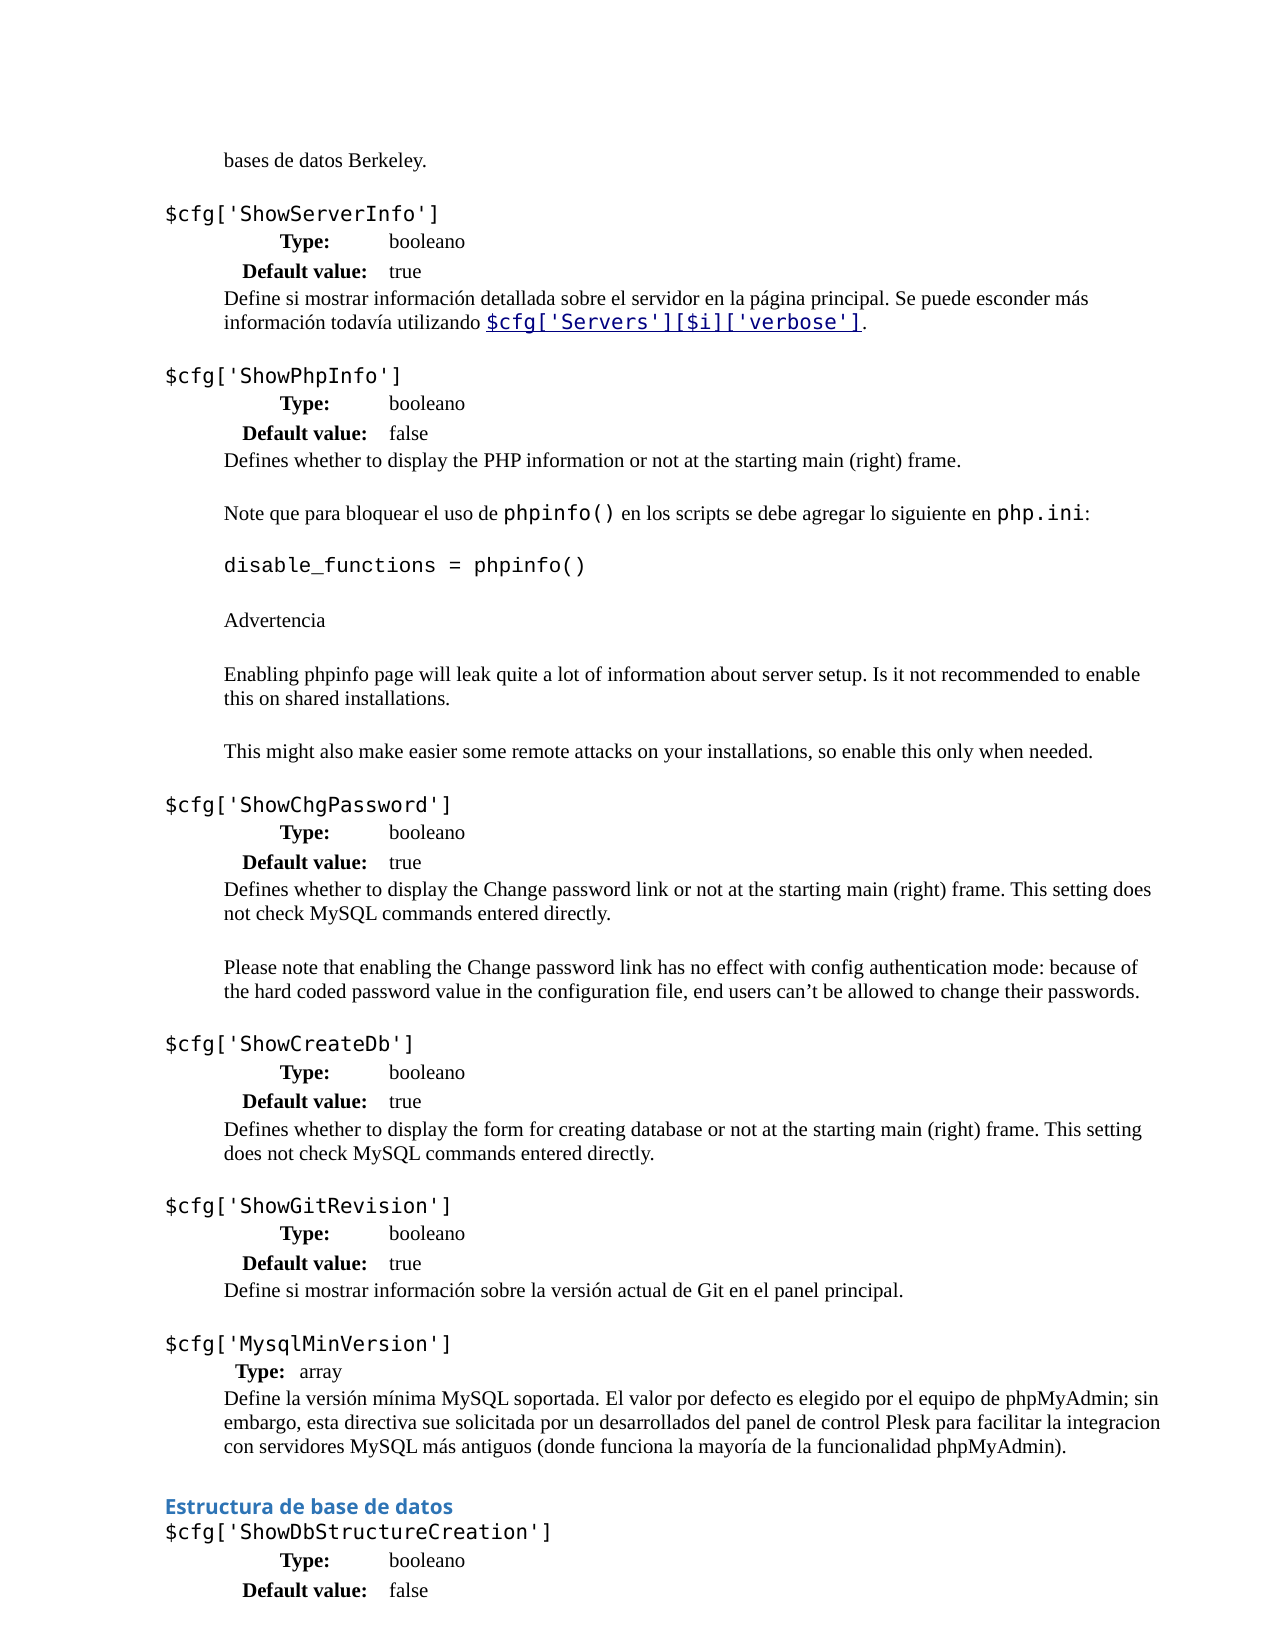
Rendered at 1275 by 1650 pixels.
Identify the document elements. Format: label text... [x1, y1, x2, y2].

table_cell true [386, 256, 493, 286]
subtitle $cfg['ShowDbStructureCreation'] [164, 1520, 1164, 1545]
text This might also make easier some remote attacks on your installations, so enable this only when needed. [224, 739, 1164, 763]
table_cell true [386, 847, 493, 877]
table_cell true [386, 1248, 493, 1278]
table_header Type: [224, 388, 386, 418]
list Define la versión mínima MySQL soportada. El valor por defecto es elegido por el equipo de phpMyAdmin; sin embargo, esta directiva sue solicitada por un desarrollados del panel de control Plesk para facilitar la integracion con servidores MySQL más antiguos (donde funciona la mayoría de la funcionalidad phpMyAdmin). [224, 1386, 1164, 1458]
table_cell Default value: [224, 1087, 386, 1116]
table_header booleano [386, 1219, 493, 1248]
table_cell false [386, 418, 493, 448]
subtitle Estructura de base de datos [164, 1492, 1164, 1520]
list Enabling phpinfo page will leak quite a lot of information about server setup. Is it not recommended to enable this on shared installations. [224, 662, 1164, 710]
table_cell Default value: [224, 1248, 386, 1278]
list Define si mostrar información sobre la versión actual de Git en el panel principal. [224, 1278, 1164, 1302]
table_header Type: [224, 1356, 296, 1386]
table_header booleano [386, 388, 493, 418]
subtitle $cfg['ShowServerInfo'] [164, 201, 1164, 226]
table_cell Default value: [224, 256, 386, 286]
subtitle $cfg['ShowPhpInfo'] [164, 363, 1164, 388]
list Note que para bloquear el uso de phpinfo() en los scripts se debe agregar lo siguiente en php.ini: [224, 501, 1164, 526]
subtitle $cfg['ShowGitRevision'] [164, 1194, 1164, 1218]
table_cell false [386, 1575, 493, 1604]
table_header array [296, 1356, 362, 1386]
text Advertencia [224, 608, 1164, 632]
table_cell Default value: [224, 847, 386, 877]
subtitle $cfg['ShowCreateDb'] [164, 1032, 1164, 1057]
list Defines whether to display the Change password link or not at the starting main (right) frame. This setting does not check MySQL commands entered directly. [224, 877, 1164, 925]
table_header Type: [224, 817, 386, 847]
list Defines whether to display the form for creating database or not at the starting main (right) frame. This setting does not check MySQL commands entered directly. [224, 1116, 1164, 1164]
table_header booleano [386, 817, 493, 847]
list bases de datos Berkeley. [224, 148, 1164, 172]
list Define si mostrar información detallada sobre el servidor en la página principal. Se puede esconder más información todavía utilizando $cfg['Servers'][$i]['verbose']. [224, 286, 1164, 334]
table_header booleano [386, 1545, 493, 1574]
table_header Type: [224, 1545, 386, 1574]
table_cell true [386, 1087, 493, 1116]
subtitle $cfg['MysqlMinVersion'] [164, 1332, 1164, 1356]
table_header Type: [224, 1219, 386, 1248]
list Please note that enabling the Change password link has no effect with config authentication mode: because of the hard coded password value in the configuration file, end users can’t be allowed to change their passwords. [224, 955, 1164, 1003]
list Defines whether to display the PHP information or not at the starting main (right) frame. [224, 448, 1164, 472]
table_header Type: [224, 226, 386, 256]
table_header booleano [386, 1057, 493, 1087]
subtitle $cfg['ShowChgPassword'] [164, 793, 1164, 817]
table_cell Default value: [224, 418, 386, 448]
text disable_functions = phpinfo() [224, 555, 1164, 579]
table_header booleano [386, 226, 493, 256]
table_header Type: [224, 1057, 386, 1087]
table_cell Default value: [224, 1575, 386, 1604]
